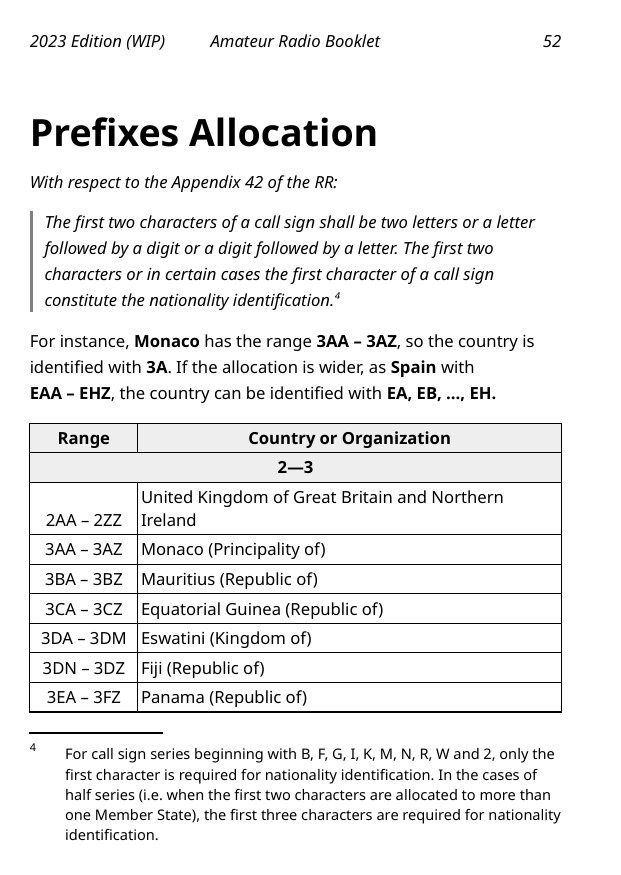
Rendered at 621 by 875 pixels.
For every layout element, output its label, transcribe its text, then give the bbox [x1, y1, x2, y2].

table_header Country or Organization [138, 424, 561, 452]
table_cell Fiji (Republic of) [138, 653, 561, 682]
table_header Range [30, 424, 137, 452]
table_cell 3AA – 3AZ [30, 535, 137, 563]
table_cell Monaco (Principality of) [138, 535, 561, 563]
table_cell Panama (Republic of) [138, 683, 561, 711]
table_cell United Kingdom of Great Britain and Northern Ireland [138, 483, 561, 534]
table_cell 3EA – 3FZ [30, 683, 137, 711]
text For call sign series beginning with B, F, G, I, K, M, N, R, W and 2, only the first character is required for nationality identification. In the cases of half series (i.e. when the first two characters are allocated to more than one Member State), the first three characters are required for nationality identification. [29, 739, 561, 844]
table_cell 3DA – 3DM [30, 624, 137, 652]
table_cell 2AA – 2ZZ [30, 483, 137, 534]
subtitle Prefixes Allocation [29, 107, 561, 158]
text With respect to the Appendix 42 of the RR: [29, 170, 561, 193]
table_cell Eswatini (Kingdom of) [138, 624, 561, 652]
text For instance, Monaco has the range 3AA – 3AZ, so the country is identified with 3A. If the allocation is wider, as Spain with EAA – EHZ, the country can be identified with EA, EB, …, EH. [29, 330, 561, 404]
table_cell 3DN – 3DZ [30, 653, 137, 682]
table_cell Mauritius (Republic of) [138, 565, 561, 593]
text The first two characters of a call sign shall be two letters or a letter followed by a digit or a digit followed by a letter. The first two characters or in certain cases the first character of a call sign constitute the nationality identification. [33, 211, 561, 312]
table_cell 3BA – 3BZ [30, 565, 137, 593]
table_cell 3CA – 3CZ [30, 594, 137, 623]
table_cell 2—3 [30, 453, 561, 482]
table_cell Equatorial Guinea (Republic of) [138, 594, 561, 623]
